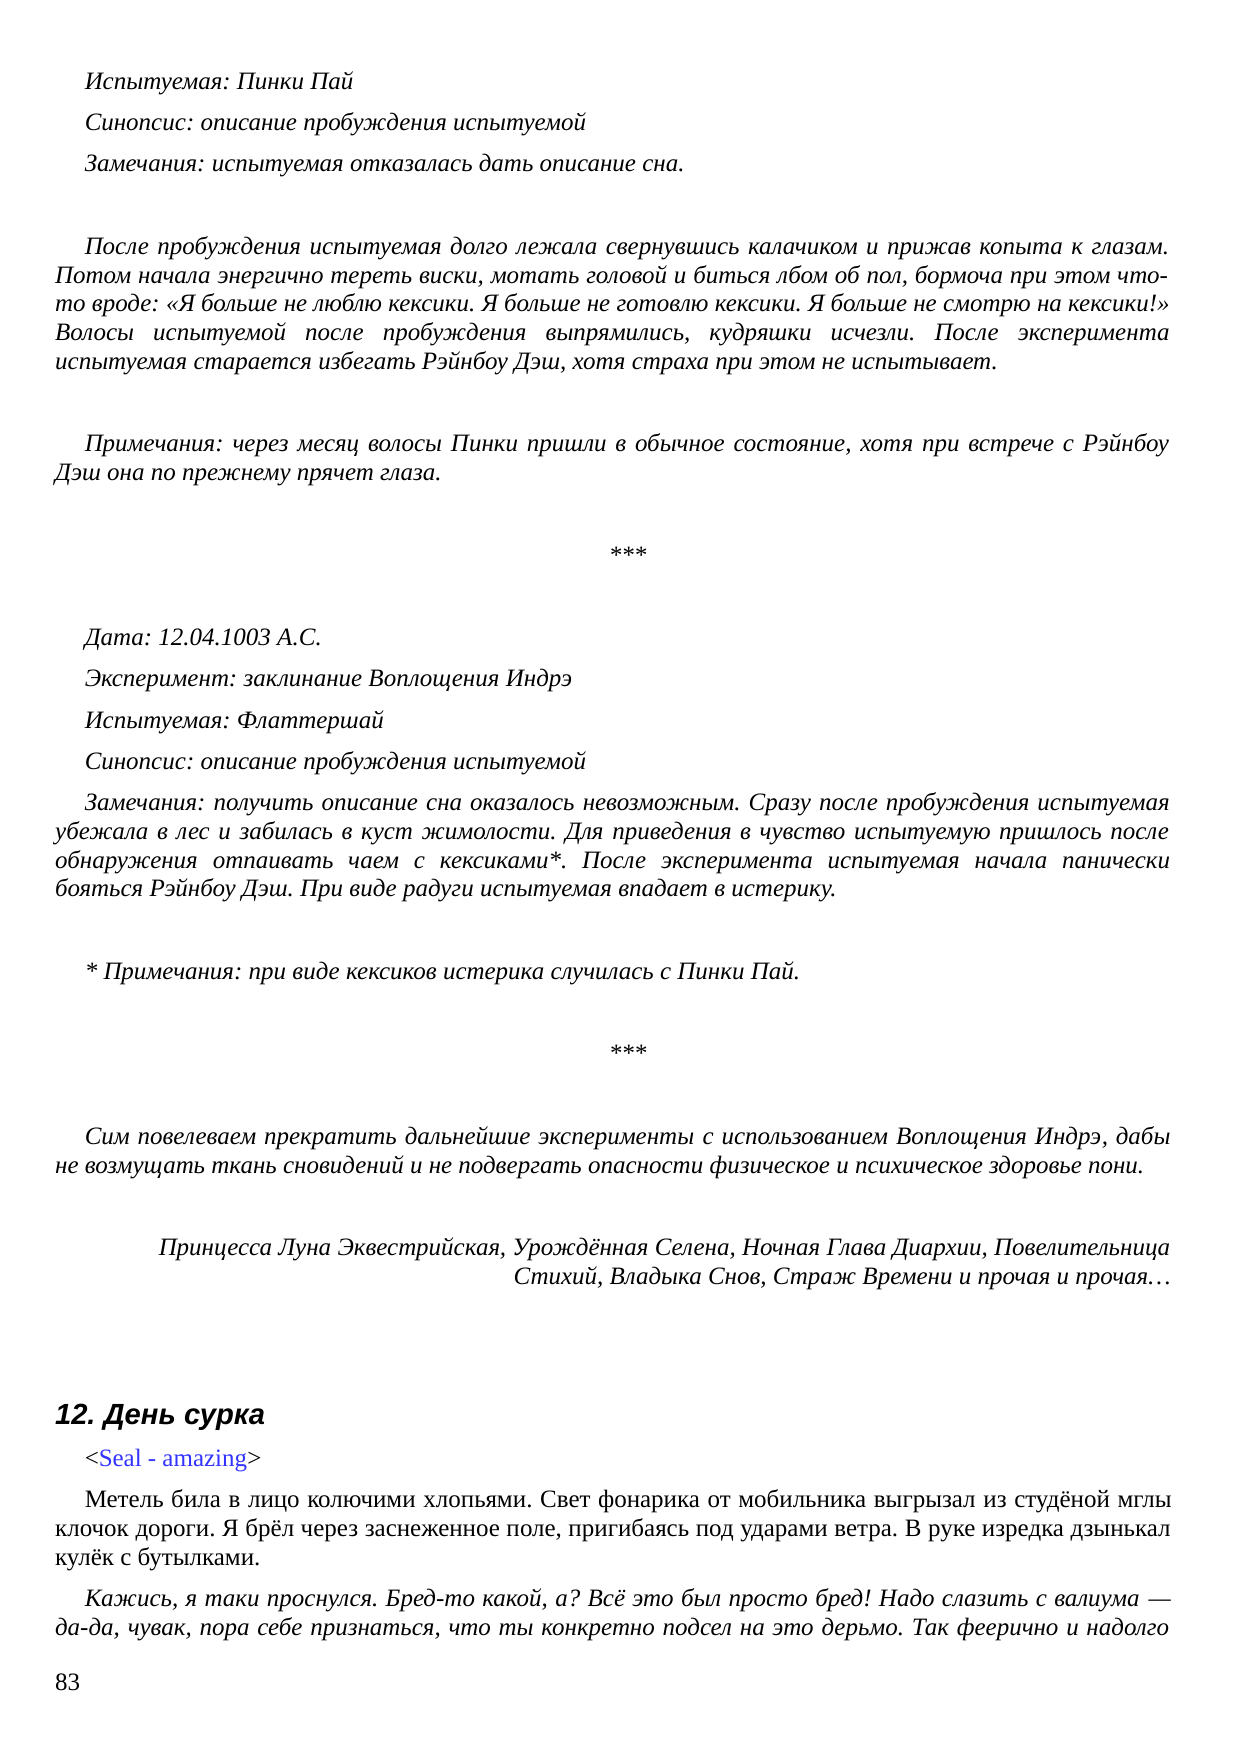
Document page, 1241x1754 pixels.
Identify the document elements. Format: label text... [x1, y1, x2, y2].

text Испытуемая: Флаттершай [55, 705, 1173, 733]
text *** [55, 1038, 1173, 1067]
text Метель била в лицо колючими хлопьями. Свет фонарика от мобильника выгрызал из студёной мглы клочок дороги. Я брёл через заснеженное поле, пригибаясь под ударами ветра. В руке изредка дзынькал кулёк с бутылками. [55, 1484, 1173, 1571]
text Синопсис: описание пробуждения испытуемой [55, 107, 1173, 136]
text Дата: 12.04.1003 А.С. [55, 622, 1173, 651]
text Испытуемая: Пинки Пай [55, 66, 1173, 95]
text Кажись, я таки проснулся. Бред-то какой, а? Всё это был просто бред! Надо слазить с валиума — да-да, чувак, пора себе признаться, что ты конкретно подсел на это дерьмо. Так феерично и надолго [55, 1583, 1173, 1641]
text Замечания: испытуемая отказалась дать описание сна. [55, 148, 1173, 177]
text <Seal - amazing> [55, 1443, 1173, 1472]
text Замечания: получить описание сна оказалось невозможным. Сразу после пробуждения испытуемая убежала в лес и забилась в куст жимолости. Для приведения в чувство испытуемую пришлось после обнаружения отпаивать чаем с кексиками*. После эксперимента испытуемая начала панически бояться Рэйнбоу Дэш. При виде радуги испытуемая впадает в истерику. [55, 787, 1173, 902]
text После пробуждения испытуемая долго лежала свернувшись калачиком и прижав копыта к глазам. Потом начала энергично тереть виски, мотать головой и биться лбом об пол, бормоча при этом что-то вроде: «Я больше не люблю кексики. Я больше не готовлю кексики. Я больше не смотрю на кексики!» Волосы испытуемой после пробуждения выпрямились, кудряшки исчезли. После эксперимента испытуемая старается избегать Рэйнбоу Дэш, хотя страха при этом не испытывает. [55, 231, 1173, 375]
text *** [55, 540, 1173, 568]
text Принцесса Луна Эквестрийская, Урождённая Селена, Ночная Глава Диархии, Повелительница Стихий, Владыка Снов, Страж Времени и прочая и прочая… [55, 1232, 1173, 1290]
text Синопсис: описание пробуждения испытуемой [55, 746, 1173, 775]
text Эксперимент: заклинание Воплощения Индрэ [55, 663, 1173, 692]
subtitle 12. День сурка [55, 1397, 1173, 1431]
text Сим повелеваем прекратить дальнейшие эксперименты с использованием Воплощения Индрэ, дабы не возмущать ткань сновидений и не подвергать опасности физическое и психическое здоровье пони. [55, 1121, 1173, 1178]
text * Примечания: при виде кексиков истерика случилась с Пинки Пай. [55, 956, 1173, 985]
text Примечания: через месяц волосы Пинки пришли в обычное состояние, хотя при встрече с Рэйнбоу Дэш она по прежнему прячет глаза. [55, 428, 1173, 486]
